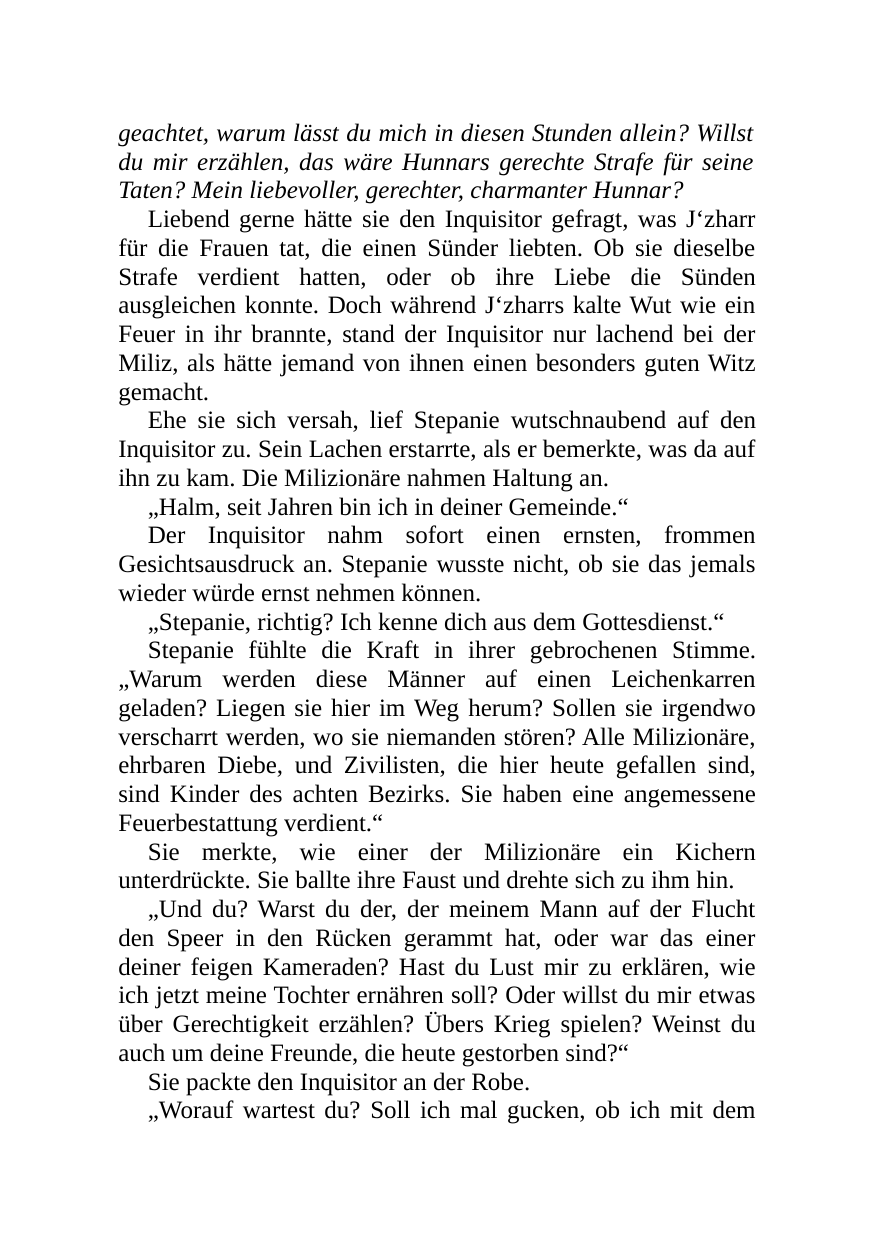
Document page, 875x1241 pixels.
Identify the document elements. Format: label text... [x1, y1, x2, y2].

text „Stepanie, richtig? Ich kenne dich aus dem Gottesdienst.“ [118, 607, 756, 636]
text Liebend gerne hätte sie den Inquisitor gefragt, was J‘zharr für die Frauen tat, die einen Sünder liebten. Ob sie dieselbe Strafe verdient hatten, oder ob ihre Liebe die Sünden ausgleichen konnte. Doch während J‘zharrs kalte Wut wie ein Feuer in ihr brannte, stand der Inquisitor nur lachend bei der Miliz, als hätte jemand von ihnen einen besonders guten Witz gemacht. [118, 204, 756, 406]
text Sie merkte, wie einer der Milizionäre ein Kichern unterdrückte. Sie ballte ihre Faust und drehte sich zu ihm hin. [118, 837, 756, 894]
text „Worauf wartest du? Soll ich mal gucken, ob ich mit dem [118, 1096, 756, 1124]
text Der Inquisitor nahm sofort einen ernsten, frommen Gesichtsausdruck an. Stepanie wusste nicht, ob sie das jemals wieder würde ernst nehmen können. [118, 521, 756, 607]
text Stepanie fühlte die Kraft in ihrer gebrochenen Stimme. „Warum werden diese Männer auf einen Leichenkarren geladen? Liegen sie hier im Weg herum? Sollen sie irgendwo verscharrt werden, wo sie niemanden stören? Alle Milizionäre, ehrbaren Diebe, und Zivilisten, die hier heute gefallen sind, sind Kinder des achten Bezirks. Sie haben eine angemessene Feuerbestattung verdient.“ [118, 636, 756, 837]
text Sie packte den Inquisitor an der Robe. [118, 1067, 756, 1096]
text geachtet, warum lässt du mich in diesen Stunden allein? Willst du mir erzählen, das wäre Hunnars gerechte Strafe für seine Taten? Mein liebevoller, gerechter, charmanter Hunnar? [118, 118, 756, 204]
text „Halm, seit Jahren bin ich in deiner Gemeinde.“ [118, 492, 756, 521]
text „Und du? Warst du der, der meinem Mann auf der Flucht den Speer in den Rücken gerammt hat, oder war das einer deiner feigen Kameraden? Hast du Lust mir zu erklären, wie ich jetzt meine Tochter ernähren soll? Oder willst du mir etwas über Gerechtigkeit erzählen? Übers Krieg spielen? Weinst du auch um deine Freunde, die heute gestorben sind?“ [118, 894, 756, 1067]
text Ehe sie sich versah, lief Stepanie wutschnaubend auf den Inquisitor zu. Sein Lachen erstarrte, als er bemerkte, was da auf ihn zu kam. Die Milizionäre nahmen Haltung an. [118, 406, 756, 492]
